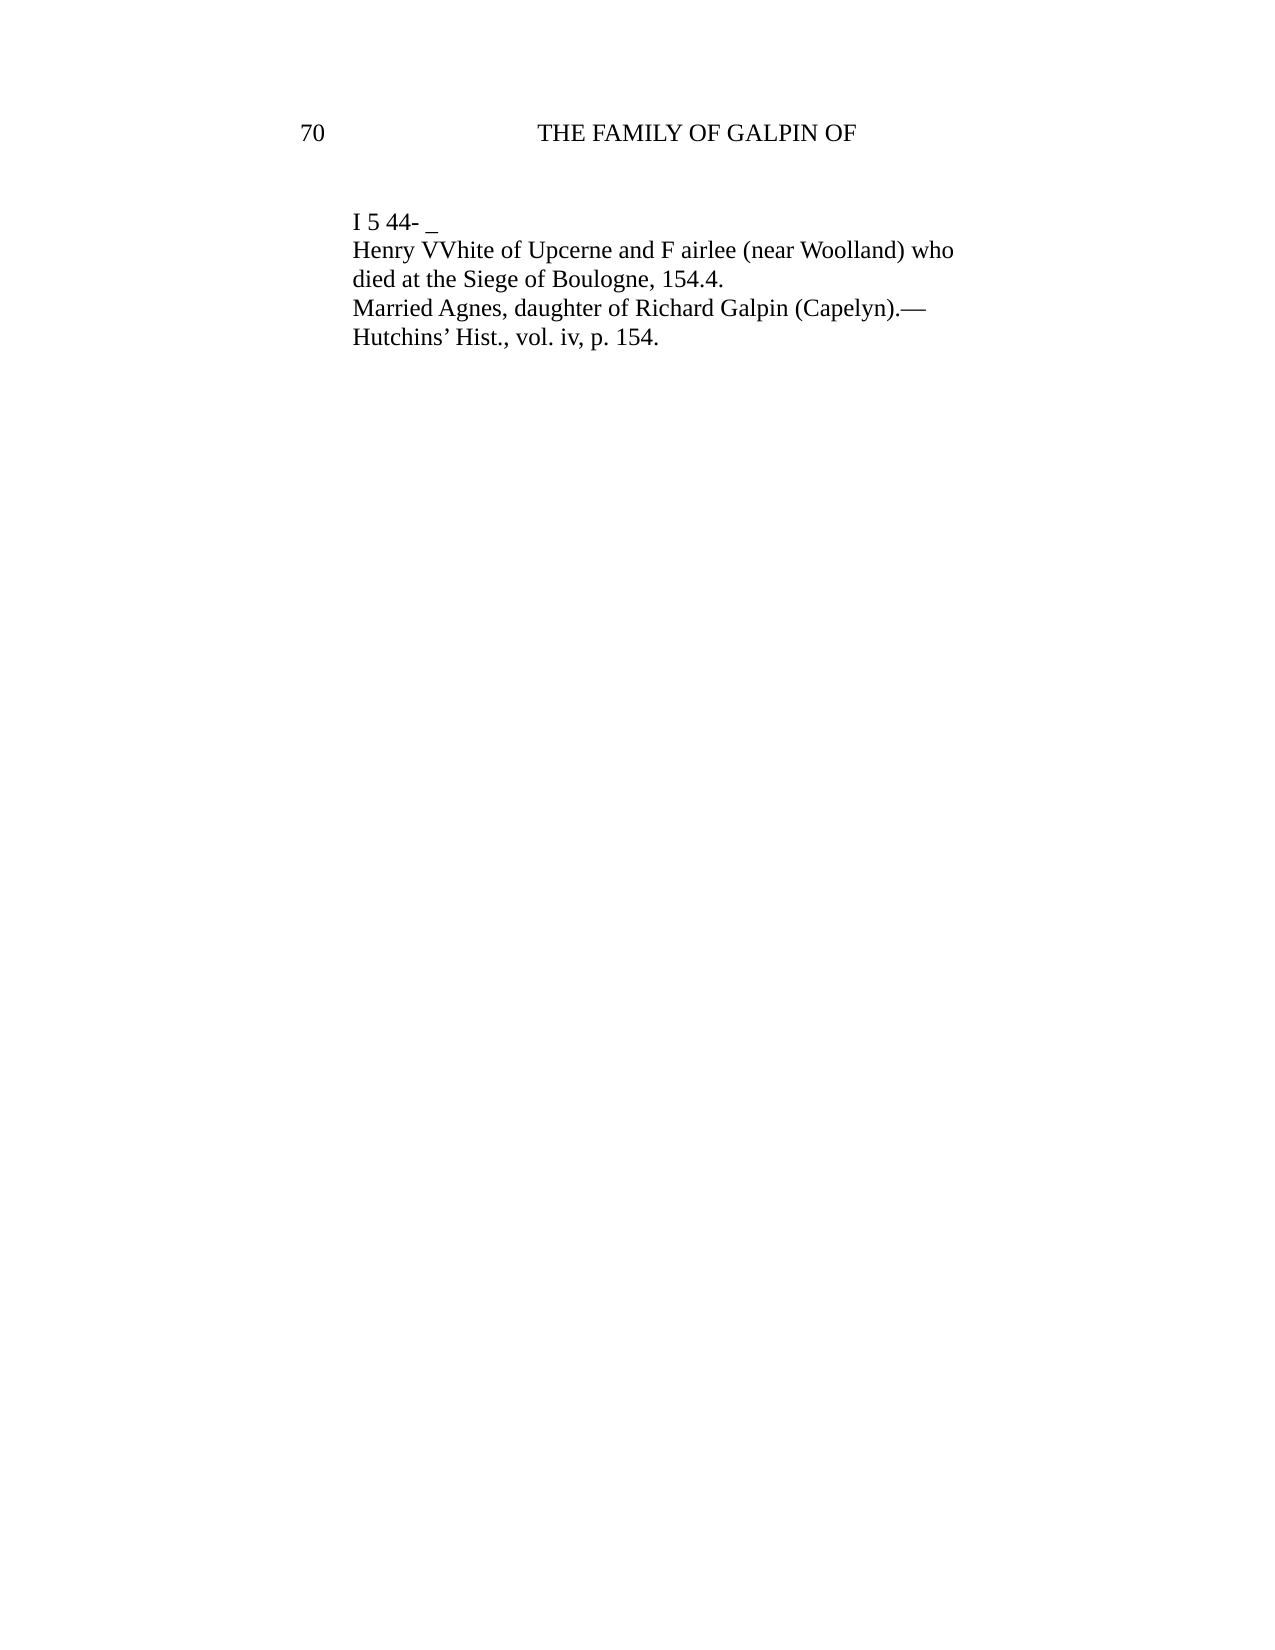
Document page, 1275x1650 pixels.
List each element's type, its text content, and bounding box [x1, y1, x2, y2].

text Married Agnes, daughter of Richard Galpin (Capelyn).— [300, 293, 1125, 322]
text I 5 44- _ [300, 207, 1125, 236]
text Hutchins’ Hist., vol. iv, p. 154. [300, 322, 1125, 351]
text Henry VVhite of Upcerne and F airlee (near Woolland) who [300, 236, 1125, 264]
text died at the Siege of Boulogne, 154.4. [300, 264, 1125, 293]
